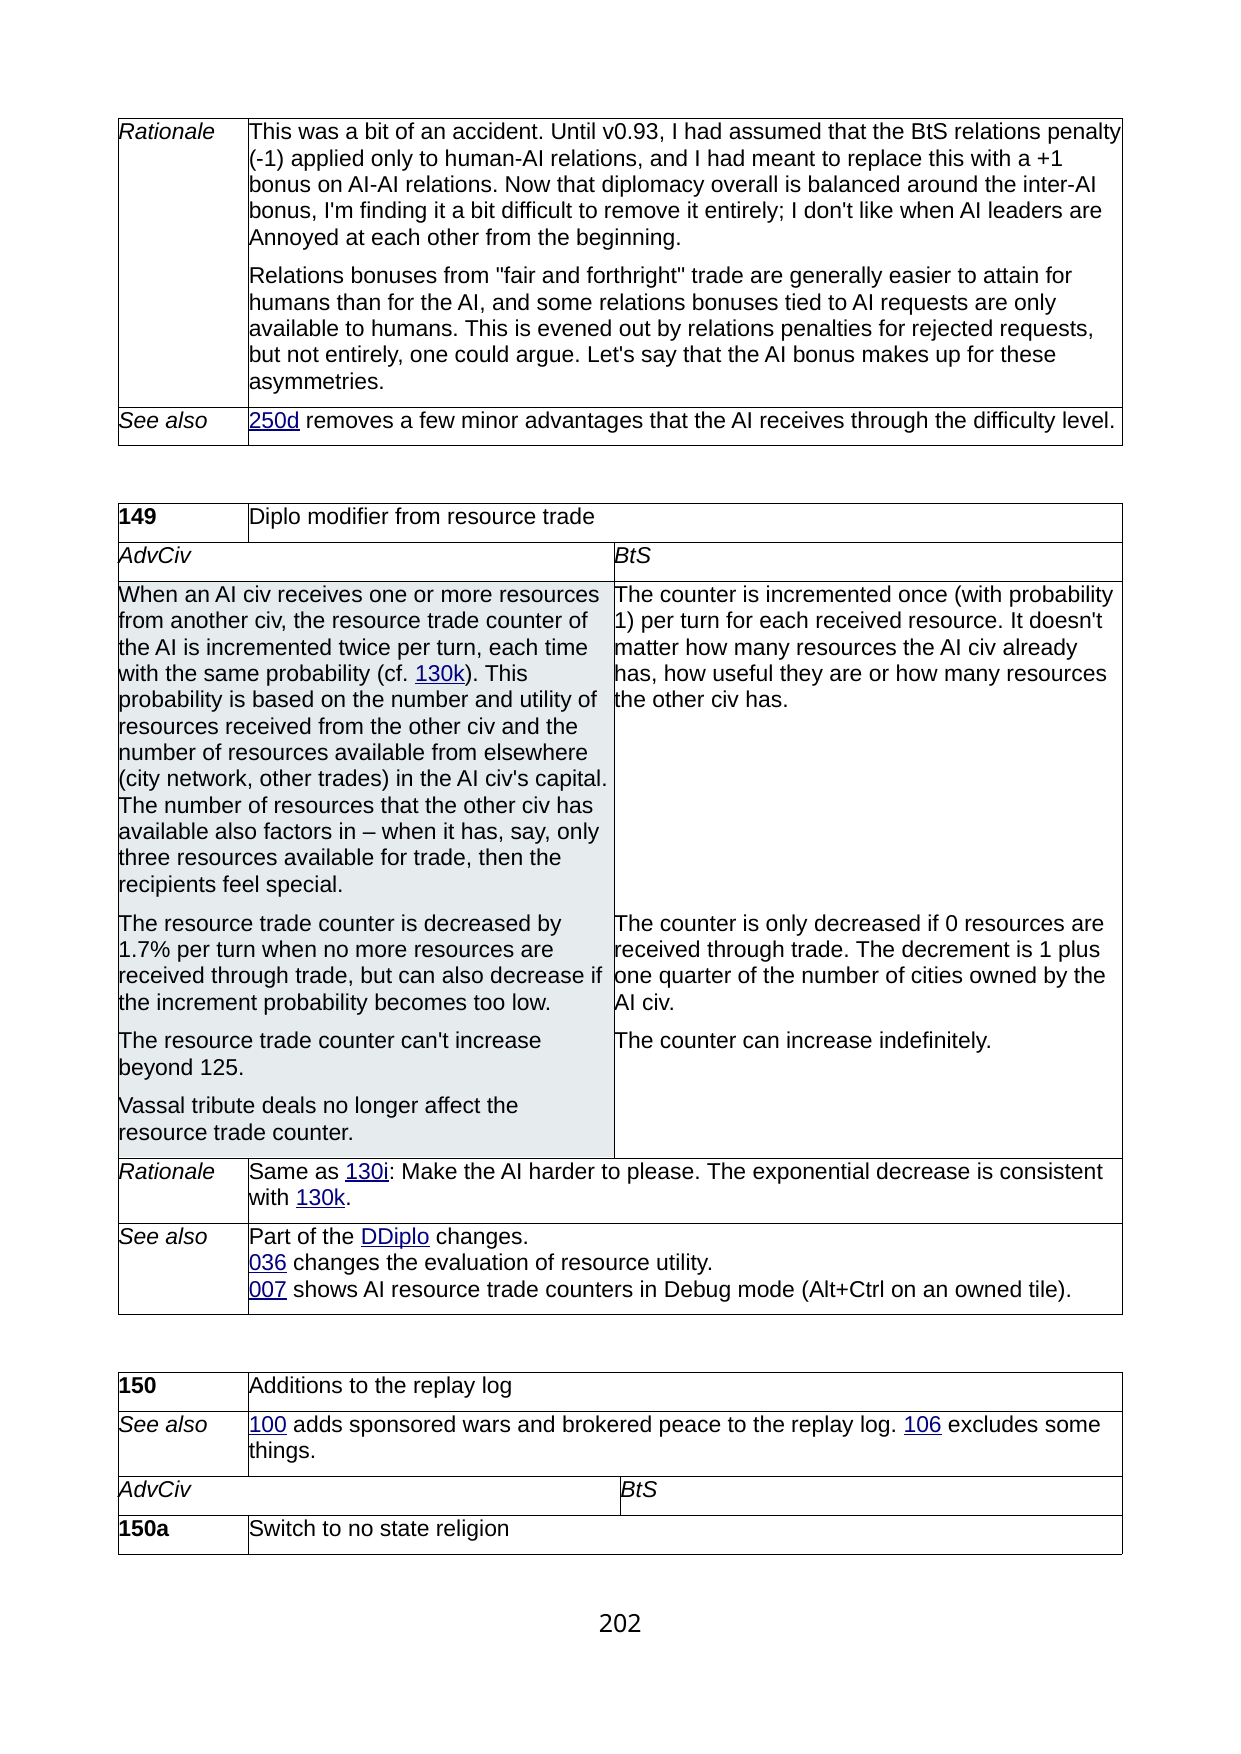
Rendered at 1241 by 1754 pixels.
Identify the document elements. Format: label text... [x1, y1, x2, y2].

table_cell Part of the DDiplo changes. 036 changes the evaluation of resource utility. 007 shows AI resource trade counters in Debug mode (Alt+Ctrl on an owned tile). [249, 1224, 1122, 1314]
table_cell AdvCiv [119, 543, 614, 581]
table_cell See also [119, 1224, 248, 1314]
table_cell BtS [621, 1477, 1122, 1515]
table_header 150 [119, 1373, 248, 1411]
table_cell This was a bit of an accident. Until v0.93, I had assumed that the BtS relations penalty (-1) applied only to human-AI relations, and I had meant to replace this with a +1 bonus on AI-AI relations. Now that diplomacy overall is balanced around the inter-AI bonus, I'm finding it a bit difficult to remove it entirely; I don't like when AI leaders are Annoyed at each other from the beginning. Relations bonuses from "fair and forthright" trade are generally easier to attain for humans than for the AI, and some relations bonuses tied to AI requests are only available to humans. This is evened out by relations penalties for rejected requests, but not entirely, one could argue. Let's say that the AI bonus makes up for these asymmetries. [249, 119, 1122, 407]
table_cell AdvCiv [119, 1477, 620, 1515]
table_cell Switch to no state religion [249, 1516, 1122, 1554]
table_cell See also [119, 408, 248, 445]
table_cell BtS [615, 543, 1122, 581]
table_cell 150a [119, 1516, 248, 1554]
table_cell Rationale [119, 119, 248, 407]
table_cell See also [119, 1412, 248, 1476]
table_cell 250d removes a few minor advantages that the AI receives through the difficulty level. [249, 408, 1122, 445]
table_cell When an AI civ receives one or more resources from another civ, the resource trade counter of the AI is incremented twice per turn, each time with the same probability (cf. 130k). This probability is based on the number and utility of resources received from the other civ and the number of resources available from elsewhere (city network, other trades) in the AI civ's capital. The number of resources that the other civ has available also factors in – when it has, say, only three resources available for trade, then the recipients feel special. The resource trade counter is decreased by 1.7% per turn when no more resources are received through trade, but can also decrease if the increment probability becomes too low. The resource trade counter can't increase beyond 125. Vassal tribute deals no longer affect the resource trade counter. [119, 582, 614, 1157]
table_cell The counter is incremented once (with probability 1) per turn for each received resource. It doesn't matter how many resources the AI civ already has, how useful they are or how many resources the other civ has. The counter is only decreased if 0 resources are received through trade. The decrement is 1 plus one quarter of the number of cities owned by the AI civ. The counter can increase indefinitely. [615, 582, 1122, 1157]
table_header Additions to the replay log [249, 1373, 1122, 1411]
table_cell 100 adds sponsored wars and brokered peace to the replay log. 106 excludes some things. [249, 1412, 1122, 1476]
table_cell Same as 130i: Make the AI harder to please. The exponential decrease is consistent with 130k. [249, 1159, 1122, 1223]
table_header Diplo modifier from resource trade [249, 504, 1122, 542]
table_header 149 [119, 504, 248, 542]
table_cell Rationale [119, 1159, 248, 1223]
